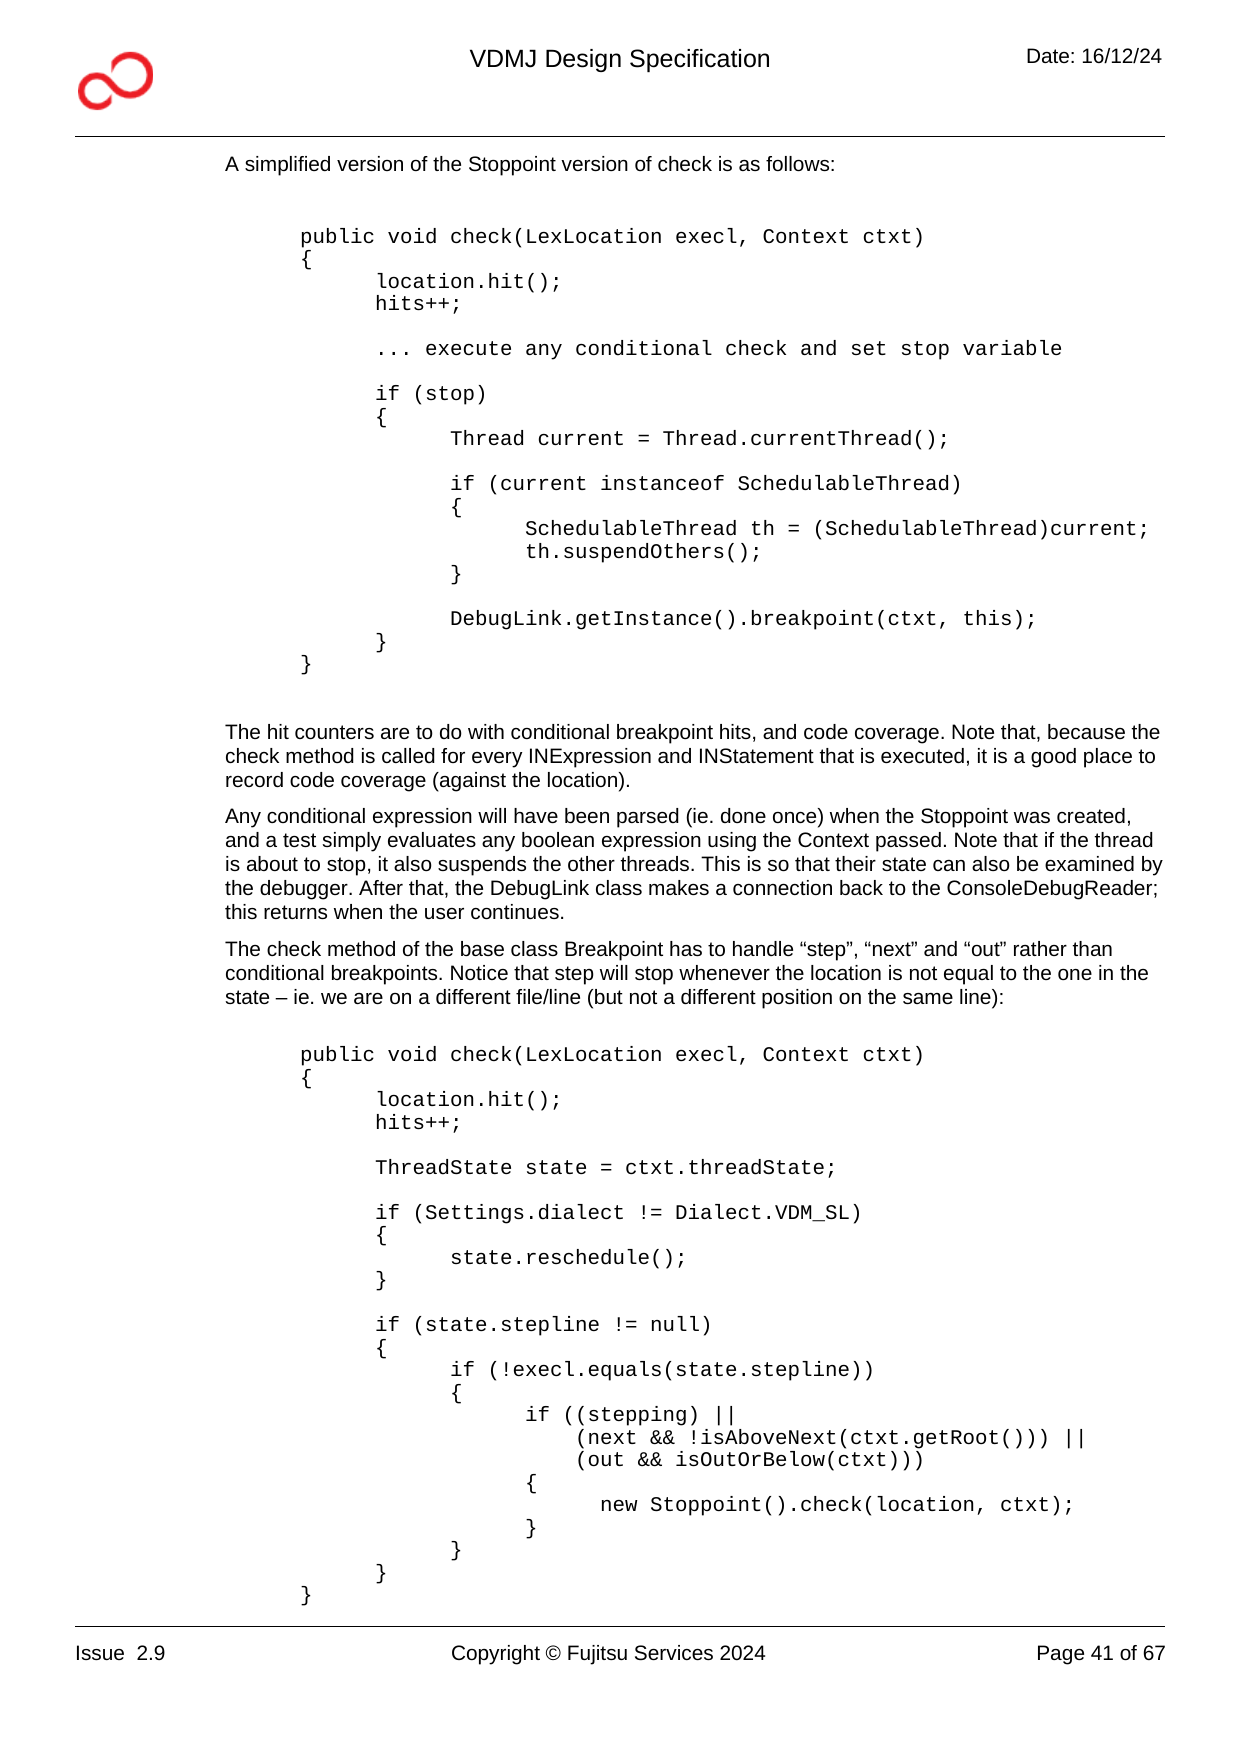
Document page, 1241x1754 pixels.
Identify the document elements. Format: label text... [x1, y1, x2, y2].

text SchedulableThread th = (SchedulableThread)current; [225, 518, 1165, 540]
text { [225, 1224, 1165, 1246]
text } [225, 1584, 1165, 1606]
text (next && !isAboveNext(ctxt.getRoot())) || [225, 1426, 1165, 1449]
text if (current instanceof SchedulableThread) [225, 473, 1165, 495]
text public void check(LexLocation execl, Context ctxt) [225, 225, 1165, 248]
text hits++; [225, 293, 1165, 315]
text A simplified version of the Stoppoint version of check is as follows: [225, 152, 1165, 176]
text } [225, 653, 1165, 675]
text The check method of the base class Breakpoint has to handle “step”, “next” and “out” rather than conditional breakpoints. Notice that step will stop whenever the location is not equal to the one in the state – ie. we are on a different file/line (but not a different position on the same line): [225, 937, 1165, 1009]
text DebugLink.getInstance().breakpoint(ctxt, this); [225, 608, 1165, 630]
text location.hit(); [225, 270, 1165, 293]
text hits++; [225, 1111, 1165, 1134]
text { [225, 495, 1165, 518]
text } [225, 630, 1165, 653]
text new Stoppoint().check(location, ctxt); [225, 1494, 1165, 1516]
text location.hit(); [225, 1089, 1165, 1111]
text Any conditional expression will have been parsed (ie. done once) when the Stoppoint was created, and a test simply evaluates any boolean expression using the Context passed. Note that if the thread is about to stop, it also suspends the other threads. This is so that their state can also be examined by the debugger. After that, the DebugLink class makes a connection back to the ConsoleDebugReader; this returns when the user continues. [225, 805, 1165, 924]
text The hit counters are to do with conditional breakpoint hits, and code coverage. Note that, because the check method is called for every INExpression and INStatement that is executed, it is a good place to record code coverage (against the location). [225, 720, 1165, 792]
text ... execute any conditional check and set stop variable [225, 338, 1165, 360]
picture [78, 44, 153, 120]
text { [225, 1066, 1165, 1089]
text state.reschedule(); [225, 1246, 1165, 1269]
text public void check(LexLocation execl, Context ctxt) [225, 1044, 1165, 1066]
text { [225, 1471, 1165, 1494]
text { [225, 248, 1165, 270]
text } [225, 1516, 1165, 1539]
text if (!execl.equals(state.stepline)) [225, 1359, 1165, 1381]
text { [225, 405, 1165, 428]
text } [225, 1561, 1165, 1584]
text if (stop) [225, 383, 1165, 405]
text if ((stepping) || [225, 1404, 1165, 1426]
text if (Settings.dialect != Dialect.VDM_SL) [225, 1201, 1165, 1224]
text { [225, 1381, 1165, 1404]
text if (state.stepline != null) [225, 1314, 1165, 1336]
text Thread current = Thread.currentThread(); [225, 428, 1165, 450]
text { [225, 1336, 1165, 1359]
text ThreadState state = ctxt.threadState; [225, 1156, 1165, 1179]
text } [225, 563, 1165, 585]
text th.suspendOthers(); [225, 540, 1165, 563]
text } [225, 1269, 1165, 1291]
text (out && isOutOrBelow(ctxt))) [225, 1449, 1165, 1471]
text } [225, 1539, 1165, 1561]
